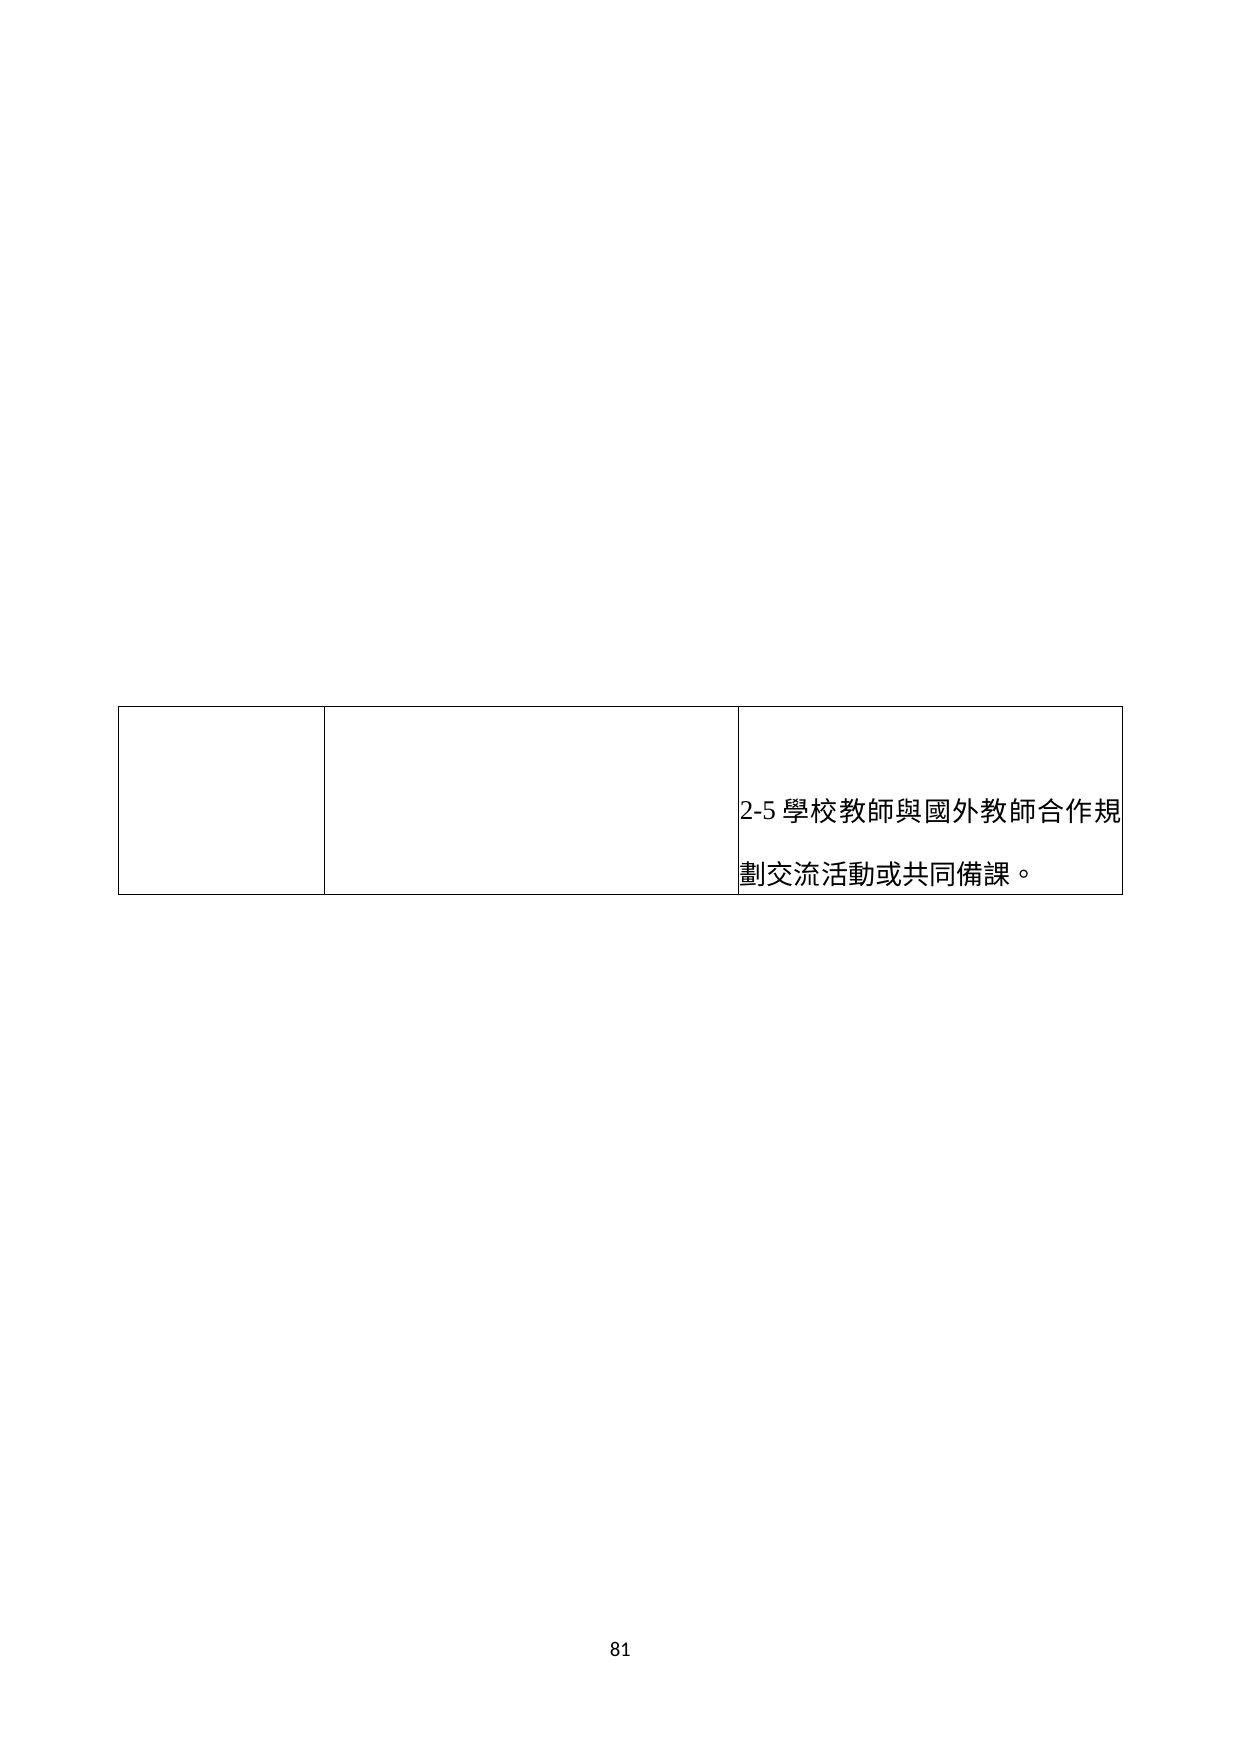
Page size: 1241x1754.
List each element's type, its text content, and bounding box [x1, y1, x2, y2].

table_cell [325, 707, 738, 893]
table_cell [119, 707, 324, 893]
table_cell 2-5學校教師與國外教師合作規劃交流活動或共同備課。 [739, 707, 1122, 893]
